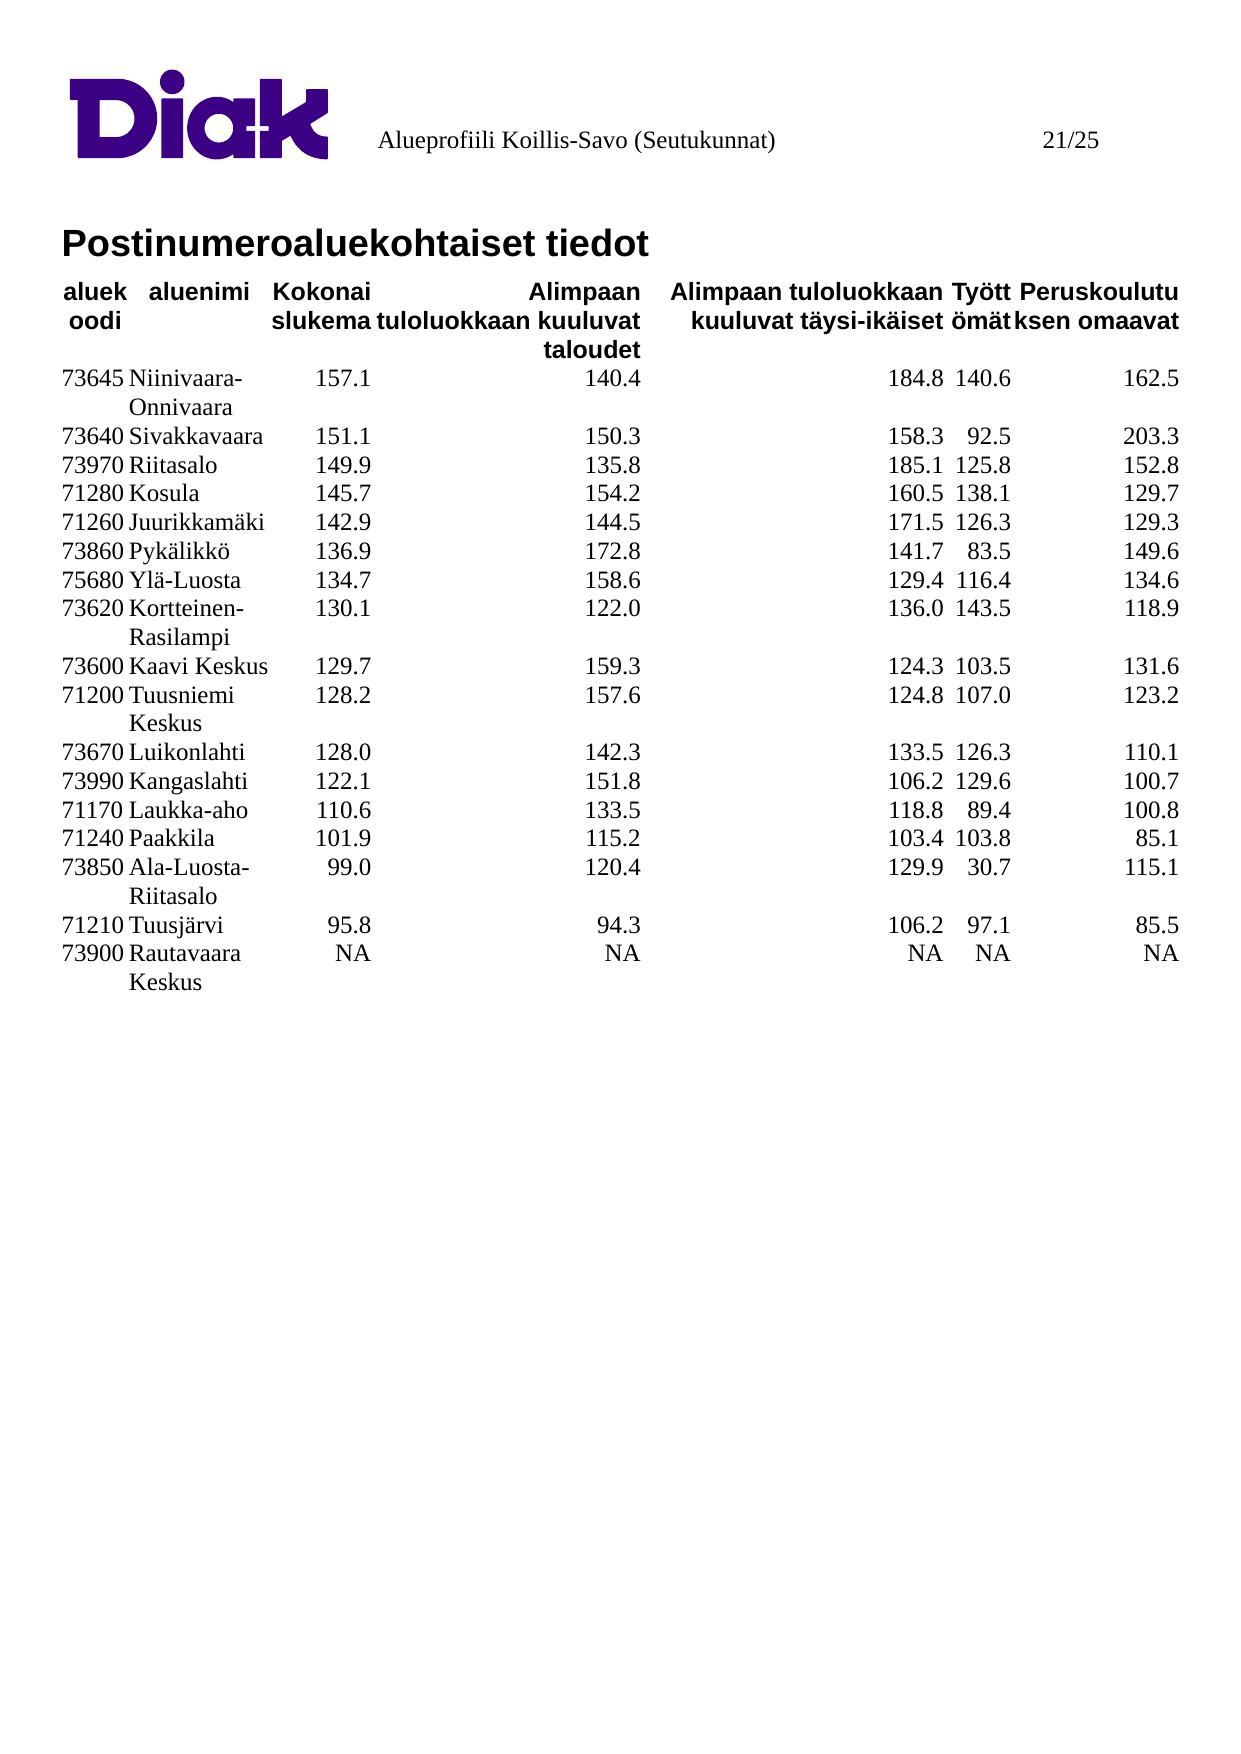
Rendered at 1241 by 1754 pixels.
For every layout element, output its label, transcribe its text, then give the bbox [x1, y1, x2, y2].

table_cell 73990 [61, 766, 129, 795]
table_cell 122.0 [371, 594, 640, 651]
table_cell Kangaslahti [129, 766, 270, 795]
table_cell 95.8 [270, 910, 371, 938]
table_cell 71170 [61, 795, 129, 823]
table_cell 136.9 [270, 536, 371, 565]
table_cell 158.6 [371, 565, 640, 593]
table_cell 133.5 [640, 737, 943, 766]
table_cell Kaavi Keskus [129, 651, 270, 680]
table_cell 85.5 [1011, 910, 1179, 938]
table_cell 150.3 [371, 421, 640, 450]
table_cell 140.6 [943, 364, 1011, 421]
table_cell 129.7 [1011, 479, 1179, 507]
table_cell 71280 [61, 479, 129, 507]
table_cell 103.5 [943, 651, 1011, 680]
table_cell 140.4 [371, 364, 640, 421]
table_cell Ylä-Luosta [129, 565, 270, 593]
table_cell 124.3 [640, 651, 943, 680]
table_cell 115.1 [1011, 852, 1179, 910]
table_cell 100.8 [1011, 795, 1179, 823]
table_cell 157.1 [270, 364, 371, 421]
subtitle Postinumeroaluekohtaiset tiedot [61, 221, 1179, 265]
table_cell 89.4 [943, 795, 1011, 823]
table_cell NA [1011, 939, 1179, 996]
table_cell 110.6 [270, 795, 371, 823]
table_cell 138.1 [943, 479, 1011, 507]
table_cell 144.5 [371, 507, 640, 536]
table_header Alimpaan tuloluokkaan kuuluvat taloudet [371, 277, 640, 363]
table_cell 151.1 [270, 421, 371, 450]
table_cell Kortteinen-Rasilampi [129, 594, 270, 651]
table_cell Sivakkavaara [129, 421, 270, 450]
table_header aluenimi [129, 277, 270, 363]
table_header Peruskoulutuksen omaavat [1011, 277, 1179, 363]
table_cell 115.2 [371, 824, 640, 852]
table_cell 94.3 [371, 910, 640, 938]
table_cell 162.5 [1011, 364, 1179, 421]
table_cell 101.9 [270, 824, 371, 852]
table_header aluekoodi [61, 277, 129, 363]
table_cell NA [640, 939, 943, 996]
table_cell 73970 [61, 450, 129, 478]
table_cell Niinivaara-Onnivaara [129, 364, 270, 421]
table_cell Ala-Luosta-Riitasalo [129, 852, 270, 910]
table_cell 158.3 [640, 421, 943, 450]
table_cell 120.4 [371, 852, 640, 910]
table_cell 129.9 [640, 852, 943, 910]
table_cell 134.7 [270, 565, 371, 593]
table_cell 129.7 [270, 651, 371, 680]
table_cell Paakkila [129, 824, 270, 852]
table_cell 103.8 [943, 824, 1011, 852]
table_cell Tuusniemi Keskus [129, 680, 270, 737]
table_cell 118.8 [640, 795, 943, 823]
table_cell 126.3 [943, 507, 1011, 536]
table_cell 145.7 [270, 479, 371, 507]
table_cell 71260 [61, 507, 129, 536]
table_cell 130.1 [270, 594, 371, 651]
table_cell 73860 [61, 536, 129, 565]
table_cell 171.5 [640, 507, 943, 536]
table_cell 73600 [61, 651, 129, 680]
table_cell 157.6 [371, 680, 640, 737]
table_cell Kosula [129, 479, 270, 507]
table_cell 203.3 [1011, 421, 1179, 450]
table_cell Rautavaara Keskus [129, 939, 270, 996]
table_cell 149.6 [1011, 536, 1179, 565]
table_cell 185.1 [640, 450, 943, 478]
table_cell 83.5 [943, 536, 1011, 565]
table_cell 123.2 [1011, 680, 1179, 737]
table_cell 97.1 [943, 910, 1011, 938]
table_cell 124.8 [640, 680, 943, 737]
table_cell 128.0 [270, 737, 371, 766]
table_cell NA [943, 939, 1011, 996]
table_cell 141.7 [640, 536, 943, 565]
table_cell 149.9 [270, 450, 371, 478]
table_cell 126.3 [943, 737, 1011, 766]
table_cell Riitasalo [129, 450, 270, 478]
table_cell 129.6 [943, 766, 1011, 795]
table_cell 118.9 [1011, 594, 1179, 651]
table_cell 73645 [61, 364, 129, 421]
table_cell 73620 [61, 594, 129, 651]
table_cell 159.3 [371, 651, 640, 680]
table_cell 151.8 [371, 766, 640, 795]
table_cell Pykälikkö [129, 536, 270, 565]
table_cell 142.3 [371, 737, 640, 766]
table_cell 100.7 [1011, 766, 1179, 795]
table_cell NA [371, 939, 640, 996]
table_cell 71240 [61, 824, 129, 852]
table_cell 106.2 [640, 910, 943, 938]
table_cell 184.8 [640, 364, 943, 421]
table_header Kokonaislukema [270, 277, 371, 363]
table_cell 154.2 [371, 479, 640, 507]
table_cell 73900 [61, 939, 129, 996]
table_cell 142.9 [270, 507, 371, 536]
table_cell Laukka-aho [129, 795, 270, 823]
table_cell 85.1 [1011, 824, 1179, 852]
table_cell 129.3 [1011, 507, 1179, 536]
table_cell 73670 [61, 737, 129, 766]
table_cell 30.7 [943, 852, 1011, 910]
table_cell 92.5 [943, 421, 1011, 450]
table_cell 125.8 [943, 450, 1011, 478]
table_cell 152.8 [1011, 450, 1179, 478]
table_cell Tuusjärvi [129, 910, 270, 938]
table_cell NA [270, 939, 371, 996]
table_cell 106.2 [640, 766, 943, 795]
table_cell 110.1 [1011, 737, 1179, 766]
table_cell 73640 [61, 421, 129, 450]
table_cell 129.4 [640, 565, 943, 593]
table_cell 143.5 [943, 594, 1011, 651]
table_cell 122.1 [270, 766, 371, 795]
table_cell 107.0 [943, 680, 1011, 737]
table_cell 73850 [61, 852, 129, 910]
table_cell 75680 [61, 565, 129, 593]
table_cell 160.5 [640, 479, 943, 507]
table_cell 134.6 [1011, 565, 1179, 593]
table_cell Luikonlahti [129, 737, 270, 766]
table_cell 99.0 [270, 852, 371, 910]
table_cell 131.6 [1011, 651, 1179, 680]
table_cell 71200 [61, 680, 129, 737]
table_cell 128.2 [270, 680, 371, 737]
table_cell 135.8 [371, 450, 640, 478]
table_cell Juurikkamäki [129, 507, 270, 536]
table_cell 71210 [61, 910, 129, 938]
table_cell 136.0 [640, 594, 943, 651]
table_cell 116.4 [943, 565, 1011, 593]
table_header Työttömät [943, 277, 1011, 363]
table_cell 172.8 [371, 536, 640, 565]
table_cell 103.4 [640, 824, 943, 852]
table_cell 133.5 [371, 795, 640, 823]
table_header Alimpaan tuloluokkaan kuuluvat täysi-ikäiset [640, 277, 943, 363]
